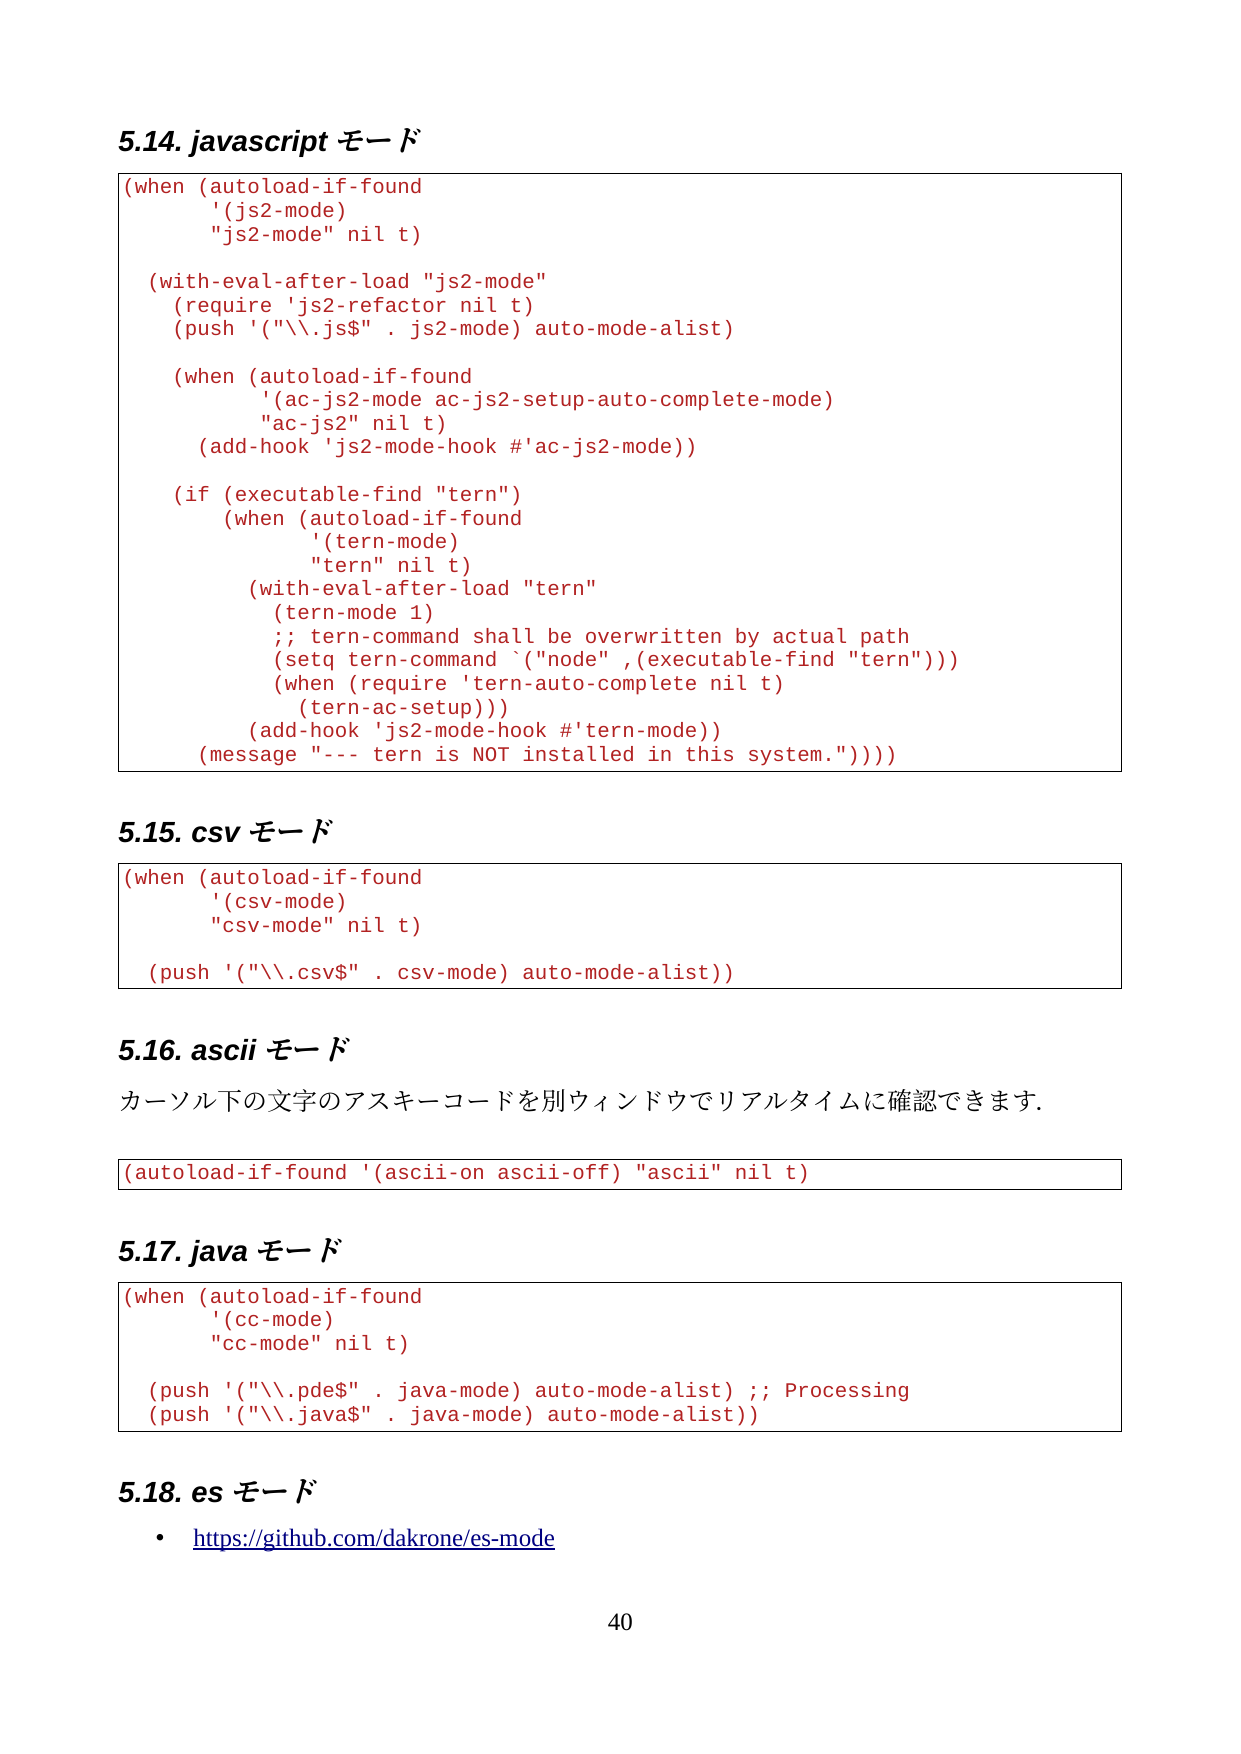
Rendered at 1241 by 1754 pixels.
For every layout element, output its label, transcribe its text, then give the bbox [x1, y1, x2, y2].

text "csv-mode" nil t) [119, 911, 1121, 934]
subtitle javaモード [118, 1227, 1122, 1269]
text (add-hook 'js2-mode-hook #'tern-mode)) [119, 716, 1121, 740]
list https://github.com/dakrone/es-mode [156, 1523, 1122, 1552]
text カーソル下の文字のアスキーコードを別ウィンドウでリアルタイムに確認できます． [118, 1081, 1122, 1146]
text (tern-mode 1) [119, 598, 1121, 622]
text (push '("\\.java$" . java-mode) auto-mode-alist)) [119, 1400, 1121, 1431]
text (with-eval-after-load "tern" [119, 574, 1121, 598]
text '(cc-mode) [119, 1305, 1121, 1329]
subtitle javascriptモード [118, 118, 1122, 160]
subtitle esモード [118, 1469, 1122, 1511]
text (message "--- tern is NOT installed in this system.")))) [119, 740, 1121, 771]
text (push '("\\.js$" . js2-mode) auto-mode-alist) [119, 314, 1121, 338]
text (when (autoload-if-found [119, 174, 1121, 196]
text ;; tern-command shall be overwritten by actual path [119, 622, 1121, 645]
text "js2-mode" nil t) [119, 220, 1121, 243]
text (add-hook 'js2-mode-hook #'ac-js2-mode)) [119, 433, 1121, 456]
text (when (autoload-if-found [119, 864, 1121, 887]
text (when (autoload-if-found [119, 503, 1121, 527]
text (push '("\\.csv$" . csv-mode) auto-mode-alist)) [119, 958, 1121, 988]
text (autoload-if-found '(ascii-on ascii-off) "ascii" nil t) [119, 1160, 1121, 1189]
subtitle csvモード [118, 809, 1122, 851]
text (push '("\\.pde$" . java-mode) auto-mode-alist) ;; Processing [119, 1376, 1121, 1400]
text (require 'js2-refactor nil t) [119, 291, 1121, 314]
text (when (autoload-if-found [119, 362, 1121, 385]
text (if (executable-find "tern") [119, 480, 1121, 503]
subtitle asciiモード [118, 1027, 1122, 1069]
text (setq tern-command `("node" ,(executable-find "tern"))) [119, 645, 1121, 669]
text "tern" nil t) [119, 551, 1121, 574]
text (when (require 'tern-auto-complete nil t) [119, 669, 1121, 693]
text '(ac-js2-mode ac-js2-setup-auto-complete-mode) [119, 385, 1121, 409]
text (when (autoload-if-found [119, 1283, 1121, 1305]
text '(tern-mode) [119, 527, 1121, 551]
text "cc-mode" nil t) [119, 1329, 1121, 1353]
text "ac-js2" nil t) [119, 409, 1121, 433]
text (with-eval-after-load "js2-mode" [119, 267, 1121, 291]
text '(js2-mode) [119, 196, 1121, 220]
text (tern-ac-setup))) [119, 693, 1121, 716]
text '(csv-mode) [119, 887, 1121, 911]
